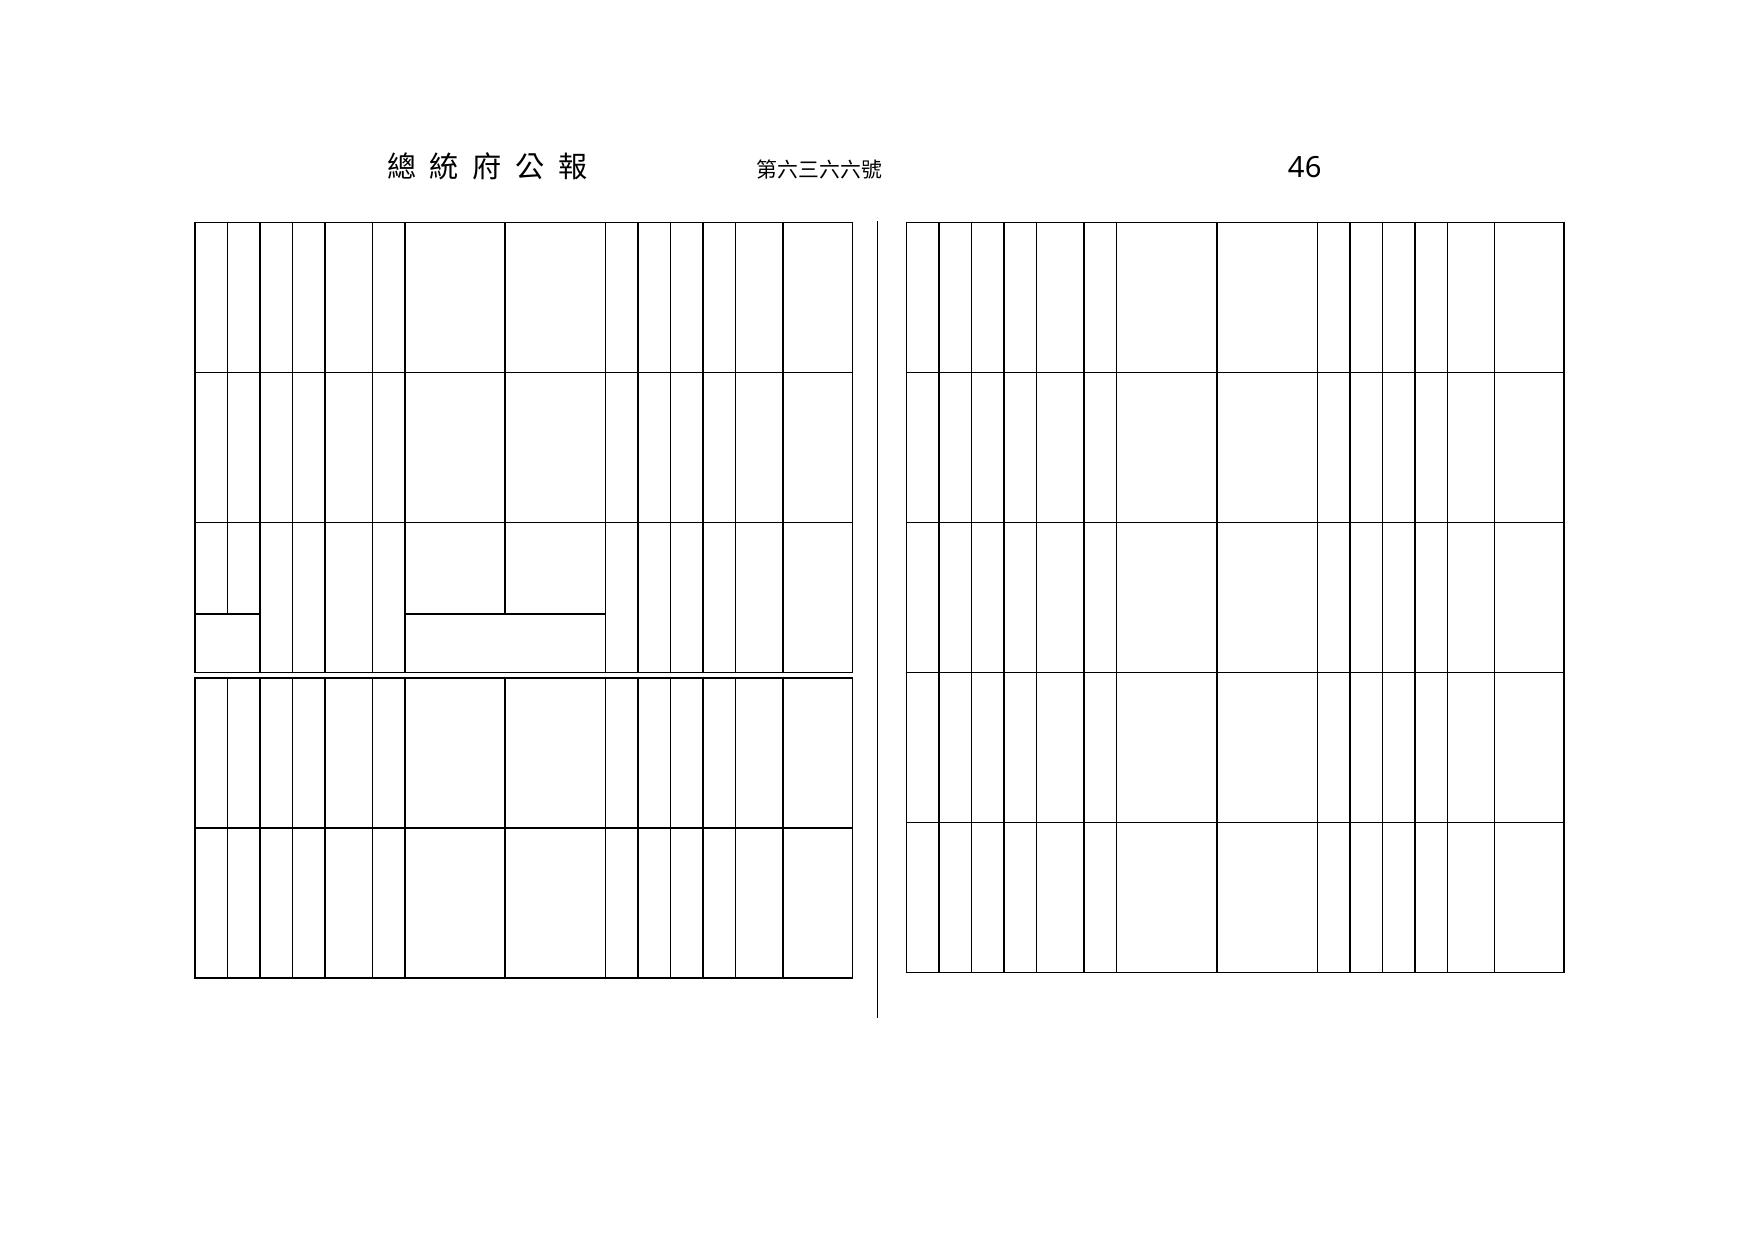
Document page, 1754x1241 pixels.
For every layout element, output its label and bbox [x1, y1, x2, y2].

table_cell [1448, 673, 1494, 822]
table_cell [1416, 373, 1447, 522]
table_cell [1318, 523, 1349, 672]
table_cell [784, 373, 852, 522]
table_cell [1005, 373, 1036, 522]
table_cell [261, 373, 292, 522]
table_cell [1085, 523, 1116, 672]
table_cell [606, 373, 637, 522]
table_cell [293, 829, 324, 977]
table_cell [196, 523, 227, 613]
table_cell [1037, 373, 1083, 522]
table_cell [972, 523, 1003, 672]
table_cell [228, 523, 259, 613]
table_cell [1448, 823, 1494, 972]
table_cell [1085, 223, 1116, 372]
table_header [326, 679, 372, 827]
table_cell [326, 523, 372, 672]
table_header [639, 679, 670, 827]
table_cell [1495, 523, 1563, 672]
table_cell [1085, 673, 1116, 822]
table_header [506, 679, 605, 827]
table_cell [907, 223, 938, 372]
table_cell [940, 673, 971, 822]
table_cell [1037, 223, 1083, 372]
table_cell [1495, 373, 1563, 522]
table_cell [671, 373, 702, 522]
table_cell [1318, 823, 1349, 972]
table_cell [261, 523, 292, 672]
table_cell [326, 829, 372, 977]
table_cell [940, 823, 971, 972]
table_header [671, 679, 702, 827]
table_cell [506, 829, 605, 977]
table_header [228, 679, 259, 827]
table_cell [1318, 223, 1349, 372]
table_cell [704, 523, 735, 672]
table_cell [1383, 373, 1414, 522]
table_cell [671, 829, 702, 977]
table_cell [406, 373, 504, 522]
table_cell [1117, 223, 1216, 372]
table_cell [1085, 823, 1116, 972]
table_cell [261, 829, 292, 977]
table_cell [1416, 673, 1447, 822]
table_cell [196, 373, 227, 522]
table_header [261, 679, 292, 827]
table_cell [196, 223, 227, 372]
table_cell [506, 523, 605, 613]
table_cell [1383, 673, 1414, 822]
table_header [736, 679, 782, 827]
table_cell [406, 223, 504, 372]
table_cell [1005, 673, 1036, 822]
table_cell [1351, 373, 1382, 522]
table_cell [1351, 823, 1382, 972]
table_cell [1383, 523, 1414, 672]
table_cell [228, 373, 259, 522]
table_cell [1383, 823, 1414, 972]
table_header [406, 679, 504, 827]
table_cell [1416, 523, 1447, 672]
table_cell [373, 523, 404, 672]
table_cell [196, 829, 227, 977]
table_cell [1218, 223, 1317, 372]
table_cell [1448, 373, 1494, 522]
table_cell [1495, 823, 1563, 972]
table_cell [736, 223, 782, 372]
table_cell [606, 223, 637, 372]
table_cell [1318, 673, 1349, 822]
table_cell [228, 829, 259, 977]
table_cell [406, 615, 605, 672]
table_cell [907, 523, 938, 672]
table_cell [639, 223, 670, 372]
table_cell [1383, 223, 1414, 372]
table_cell [1351, 223, 1382, 372]
table_cell [1318, 373, 1349, 522]
table_cell [1005, 823, 1036, 972]
table_header [373, 679, 404, 827]
table_cell [1218, 673, 1317, 822]
table_cell [940, 523, 971, 672]
table_cell [704, 829, 735, 977]
table_cell [1448, 523, 1494, 672]
table_cell [1218, 373, 1317, 522]
table_cell [940, 223, 971, 372]
table_cell [373, 373, 404, 522]
table_cell [606, 523, 637, 672]
table_header [196, 679, 227, 827]
table_cell [1117, 373, 1216, 522]
table_cell [639, 523, 670, 672]
table_cell [736, 373, 782, 522]
table_cell [1037, 673, 1083, 822]
table_cell [1005, 523, 1036, 672]
table_cell [1218, 823, 1317, 972]
table_cell [1037, 823, 1083, 972]
table_cell [639, 373, 670, 522]
table_cell [639, 829, 670, 977]
table_cell [326, 223, 372, 372]
table_cell [704, 223, 735, 372]
table_cell [293, 373, 324, 522]
table_cell [1218, 523, 1317, 672]
table_cell [1416, 823, 1447, 972]
table_cell [1448, 223, 1494, 372]
table_cell [972, 223, 1003, 372]
table_cell [293, 223, 324, 372]
table_cell [736, 523, 782, 672]
table_cell [406, 829, 504, 977]
table_cell [1495, 223, 1563, 372]
table_cell [671, 223, 702, 372]
table_cell [1037, 523, 1083, 672]
table_cell [972, 823, 1003, 972]
table_header [784, 679, 852, 827]
table_cell [972, 673, 1003, 822]
table_cell [1495, 673, 1563, 822]
table_cell [1085, 373, 1116, 522]
table_cell [907, 823, 938, 972]
table_cell [228, 223, 259, 372]
table_cell [406, 523, 504, 613]
table_cell [907, 373, 938, 522]
table_cell [293, 523, 324, 672]
table_cell [326, 373, 372, 522]
table_header [606, 679, 637, 827]
table_cell [784, 223, 852, 372]
table_cell [940, 373, 971, 522]
table_cell [196, 615, 259, 672]
table_cell [606, 829, 637, 977]
table_cell [784, 829, 852, 977]
table_header [293, 679, 324, 827]
table_cell [1117, 823, 1216, 972]
table_cell [506, 223, 605, 372]
table_cell [261, 223, 292, 372]
table_cell [704, 373, 735, 522]
table_cell [506, 373, 605, 522]
table_cell [972, 373, 1003, 522]
table_cell [1351, 523, 1382, 672]
table_cell [907, 673, 938, 822]
table_cell [373, 829, 404, 977]
table_header [704, 679, 735, 827]
table_cell [373, 223, 404, 372]
table_cell [784, 523, 852, 672]
table_cell [1416, 223, 1447, 372]
table_cell [736, 829, 782, 977]
table_cell [1005, 223, 1036, 372]
table_cell [1117, 673, 1216, 822]
table_cell [1351, 673, 1382, 822]
table_cell [671, 523, 702, 672]
table_cell [1117, 523, 1216, 672]
